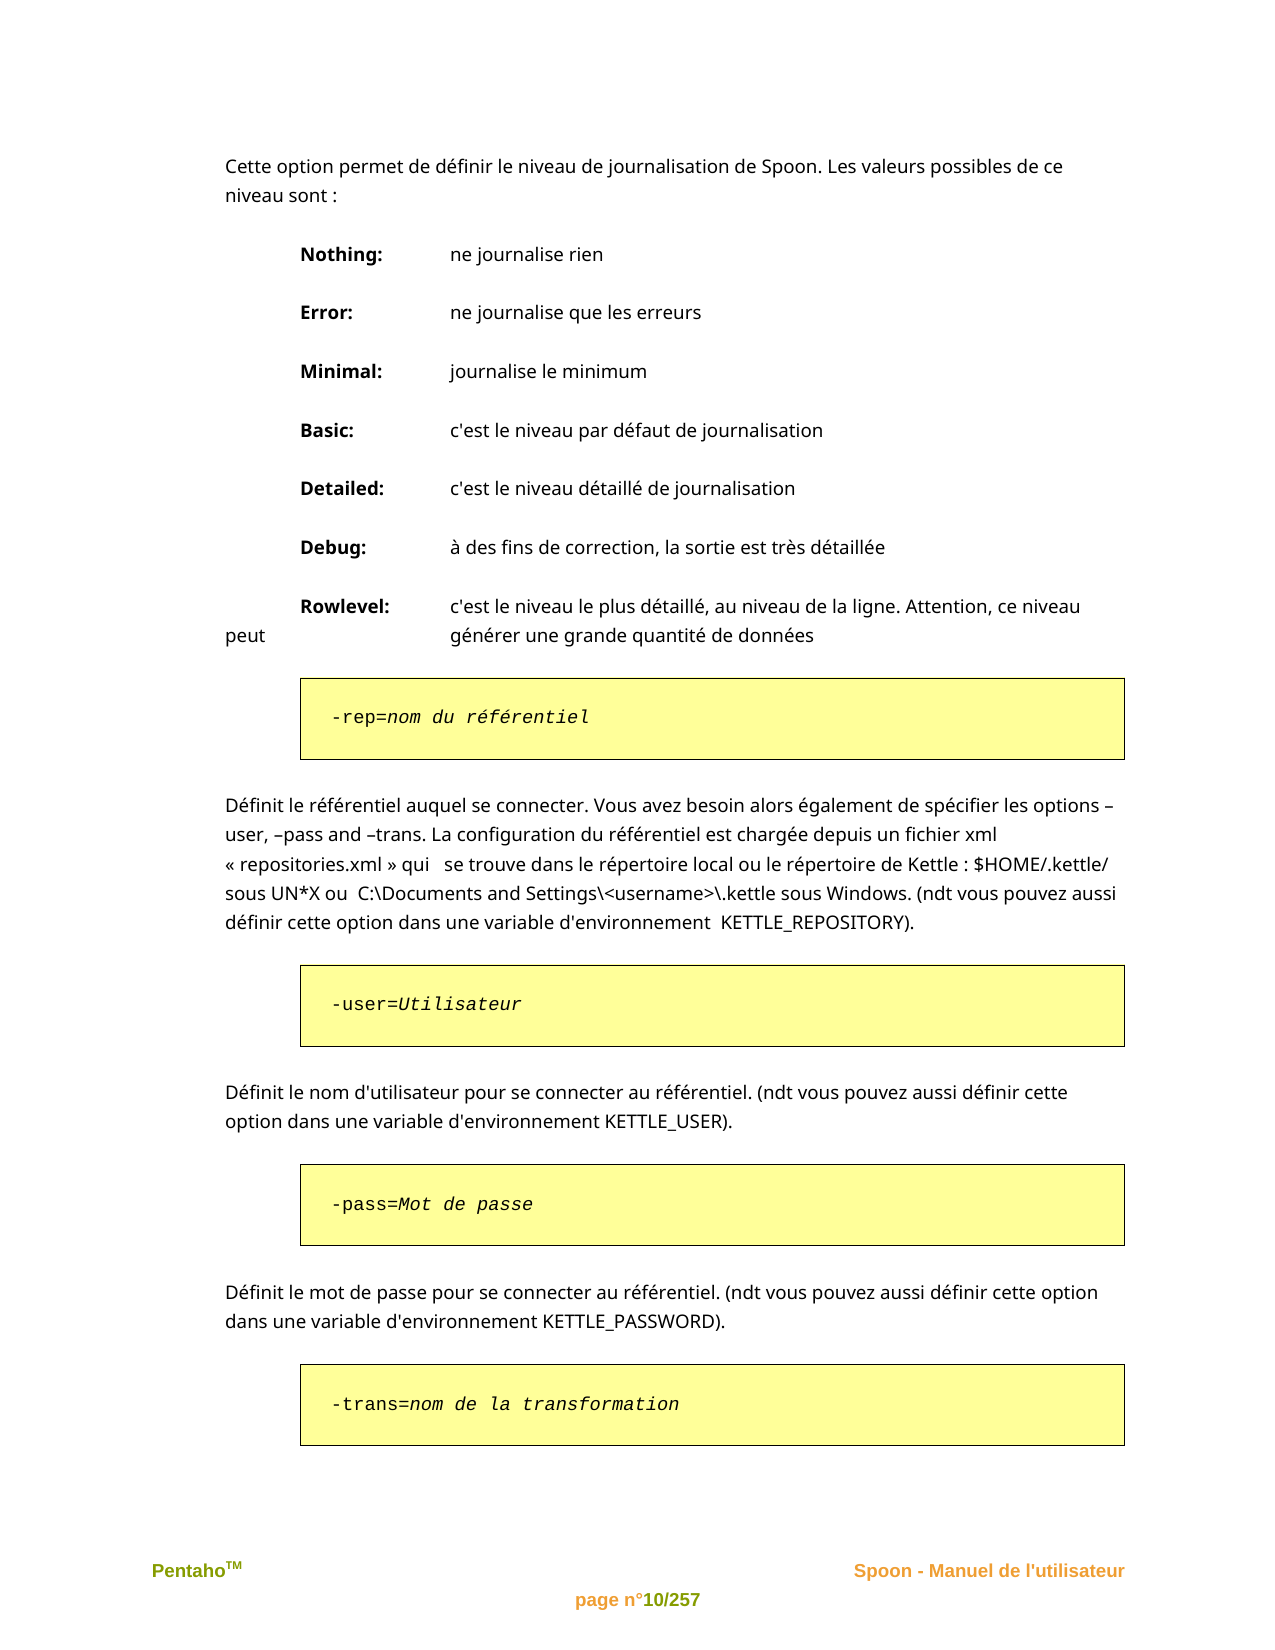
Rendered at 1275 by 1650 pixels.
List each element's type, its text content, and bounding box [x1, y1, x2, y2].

text Detailed: c'est le niveau détaillé de journalisation [225, 472, 1125, 502]
text Définit le référentiel auquel se connecter. Vous avez besoin alors également de spécifier les options –user, –pass and –trans. La configuration du référentiel est chargée depuis un fichier xml « repositories.xml » qui se trouve dans le répertoire local ou le répertoire de Kettle : $HOME/.kettle/ sous UN*X ou C:\Documents and Settings\<username>\.kettle sous Windows. (ndt vous pouvez aussi définir cette option dans une variable d'environnement KETTLE_REPOSITORY). [225, 789, 1125, 935]
text Basic: c'est le niveau par défaut de journalisation [225, 414, 1125, 443]
text Error: ne journalise que les erreurs [300, 296, 1125, 326]
text Minimal: journalise le minimum [300, 355, 1125, 384]
text Définit le nom d'utilisateur pour se connecter au référentiel. (ndt vous pouvez aussi définir cette option dans une variable d'environnement KETTLE_USER). [225, 1076, 1125, 1135]
text Debug: à des fins de correction, la sortie est très détaillée [225, 531, 1125, 560]
text -user=Utilisateur [301, 966, 1124, 1046]
text Définit le mot de passe pour se connecter au référentiel. (ndt vous pouvez aussi définir cette option dans une variable d'environnement KETTLE_PASSWORD). [225, 1276, 1125, 1334]
text -rep=nom du référentiel [301, 679, 1124, 759]
text Cette option permet de définir le niveau de journalisation de Spoon. Les valeurs possibles de ce niveau sont : [225, 150, 1125, 208]
text Nothing: ne journalise rien [300, 238, 1125, 267]
text -pass=Mot de passe [301, 1165, 1124, 1245]
text -trans=nom de la transformation [301, 1365, 1124, 1445]
text Rowlevel: c'est le niveau le plus détaillé, au niveau de la ligne. Attention, ce niveau peut générer une grande quantité de données [225, 590, 1125, 648]
